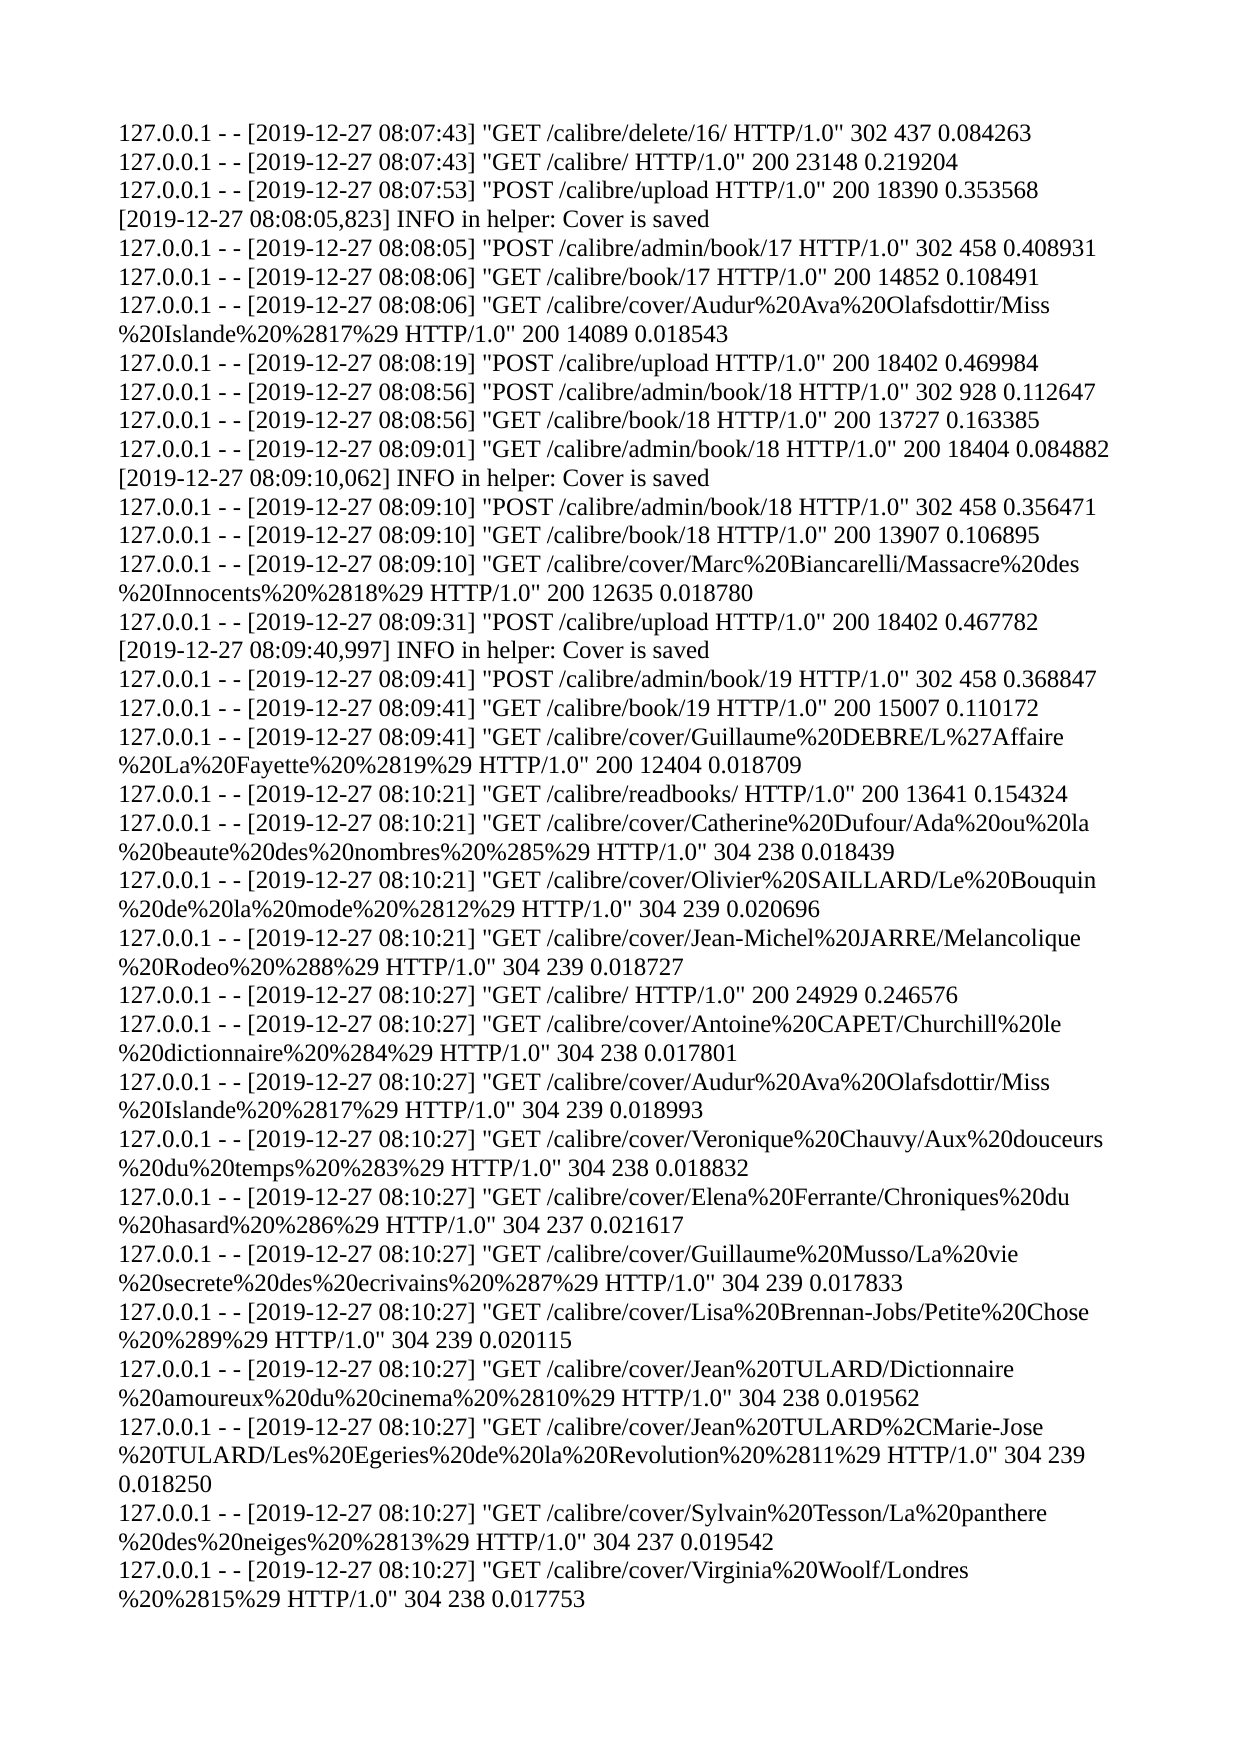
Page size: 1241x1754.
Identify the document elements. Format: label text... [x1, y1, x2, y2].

text 127.0.0.1 - - [2019-12-27 08:07:43] "GET /calibre/delete/16/ HTTP/1.0" 302 437 0.084263 127.0.0.1 - - [2019-12-27 08:07:43] "GET /calibre/ HTTP/1.0" 200 23148 0.219204 127.0.0.1 - - [2019-12-27 08:07:53] "POST /calibre/upload HTTP/1.0" 200 18390 0.353568 [2019-12-27 08:08:05,823] INFO in helper: Cover is saved 127.0.0.1 - - [2019-12-27 08:08:05] "POST /calibre/admin/book/17 HTTP/1.0" 302 458 0.408931 127.0.0.1 - - [2019-12-27 08:08:06] "GET /calibre/book/17 HTTP/1.0" 200 14852 0.108491 127.0.0.1 - - [2019-12-27 08:08:06] "GET /calibre/cover/Audur%20Ava%20Olafsdottir/Miss%20Islande%20%2817%29 HTTP/1.0" 200 14089 0.018543 127.0.0.1 - - [2019-12-27 08:08:19] "POST /calibre/upload HTTP/1.0" 200 18402 0.469984 127.0.0.1 - - [2019-12-27 08:08:56] "POST /calibre/admin/book/18 HTTP/1.0" 302 928 0.112647 127.0.0.1 - - [2019-12-27 08:08:56] "GET /calibre/book/18 HTTP/1.0" 200 13727 0.163385 127.0.0.1 - - [2019-12-27 08:09:01] "GET /calibre/admin/book/18 HTTP/1.0" 200 18404 0.084882 [2019-12-27 08:09:10,062] INFO in helper: Cover is saved 127.0.0.1 - - [2019-12-27 08:09:10] "POST /calibre/admin/book/18 HTTP/1.0" 302 458 0.356471 127.0.0.1 - - [2019-12-27 08:09:10] "GET /calibre/book/18 HTTP/1.0" 200 13907 0.106895 127.0.0.1 - - [2019-12-27 08:09:10] "GET /calibre/cover/Marc%20Biancarelli/Massacre%20des%20Innocents%20%2818%29 HTTP/1.0" 200 12635 0.018780 127.0.0.1 - - [2019-12-27 08:09:31] "POST /calibre/upload HTTP/1.0" 200 18402 0.467782 [2019-12-27 08:09:40,997] INFO in helper: Cover is saved 127.0.0.1 - - [2019-12-27 08:09:41] "POST /calibre/admin/book/19 HTTP/1.0" 302 458 0.368847 127.0.0.1 - - [2019-12-27 08:09:41] "GET /calibre/book/19 HTTP/1.0" 200 15007 0.110172 127.0.0.1 - - [2019-12-27 08:09:41] "GET /calibre/cover/Guillaume%20DEBRE/L%27Affaire%20La%20Fayette%20%2819%29 HTTP/1.0" 200 12404 0.018709 127.0.0.1 - - [2019-12-27 08:10:21] "GET /calibre/readbooks/ HTTP/1.0" 200 13641 0.154324 127.0.0.1 - - [2019-12-27 08:10:21] "GET /calibre/cover/Catherine%20Dufour/Ada%20ou%20la%20beaute%20des%20nombres%20%285%29 HTTP/1.0" 304 238 0.018439 127.0.0.1 - - [2019-12-27 08:10:21] "GET /calibre/cover/Olivier%20SAILLARD/Le%20Bouquin%20de%20la%20mode%20%2812%29 HTTP/1.0" 304 239 0.020696 127.0.0.1 - - [2019-12-27 08:10:21] "GET /calibre/cover/Jean-Michel%20JARRE/Melancolique%20Rodeo%20%288%29 HTTP/1.0" 304 239 0.018727 127.0.0.1 - - [2019-12-27 08:10:27] "GET /calibre/ HTTP/1.0" 200 24929 0.246576 127.0.0.1 - - [2019-12-27 08:10:27] "GET /calibre/cover/Antoine%20CAPET/Churchill%20le%20dictionnaire%20%284%29 HTTP/1.0" 304 238 0.017801 127.0.0.1 - - [2019-12-27 08:10:27] "GET /calibre/cover/Audur%20Ava%20Olafsdottir/Miss%20Islande%20%2817%29 HTTP/1.0" 304 239 0.018993 127.0.0.1 - - [2019-12-27 08:10:27] "GET /calibre/cover/Veronique%20Chauvy/Aux%20douceurs%20du%20temps%20%283%29 HTTP/1.0" 304 238 0.018832 127.0.0.1 - - [2019-12-27 08:10:27] "GET /calibre/cover/Elena%20Ferrante/Chroniques%20du%20hasard%20%286%29 HTTP/1.0" 304 237 0.021617 127.0.0.1 - - [2019-12-27 08:10:27] "GET /calibre/cover/Guillaume%20Musso/La%20vie%20secrete%20des%20ecrivains%20%287%29 HTTP/1.0" 304 239 0.017833 127.0.0.1 - - [2019-12-27 08:10:27] "GET /calibre/cover/Lisa%20Brennan-Jobs/Petite%20Chose%20%289%29 HTTP/1.0" 304 239 0.020115 127.0.0.1 - - [2019-12-27 08:10:27] "GET /calibre/cover/Jean%20TULARD/Dictionnaire%20amoureux%20du%20cinema%20%2810%29 HTTP/1.0" 304 238 0.019562 127.0.0.1 - - [2019-12-27 08:10:27] "GET /calibre/cover/Jean%20TULARD%2CMarie-Jose%20TULARD/Les%20Egeries%20de%20la%20Revolution%20%2811%29 HTTP/1.0" 304 239 0.018250 127.0.0.1 - - [2019-12-27 08:10:27] "GET /calibre/cover/Sylvain%20Tesson/La%20panthere%20des%20neiges%20%2813%29 HTTP/1.0" 304 237 0.019542 127.0.0.1 - - [2019-12-27 08:10:27] "GET /calibre/cover/Virginia%20Woolf/Londres%20%2815%29 HTTP/1.0" 304 238 0.017753 [118, 118, 1122, 1613]
